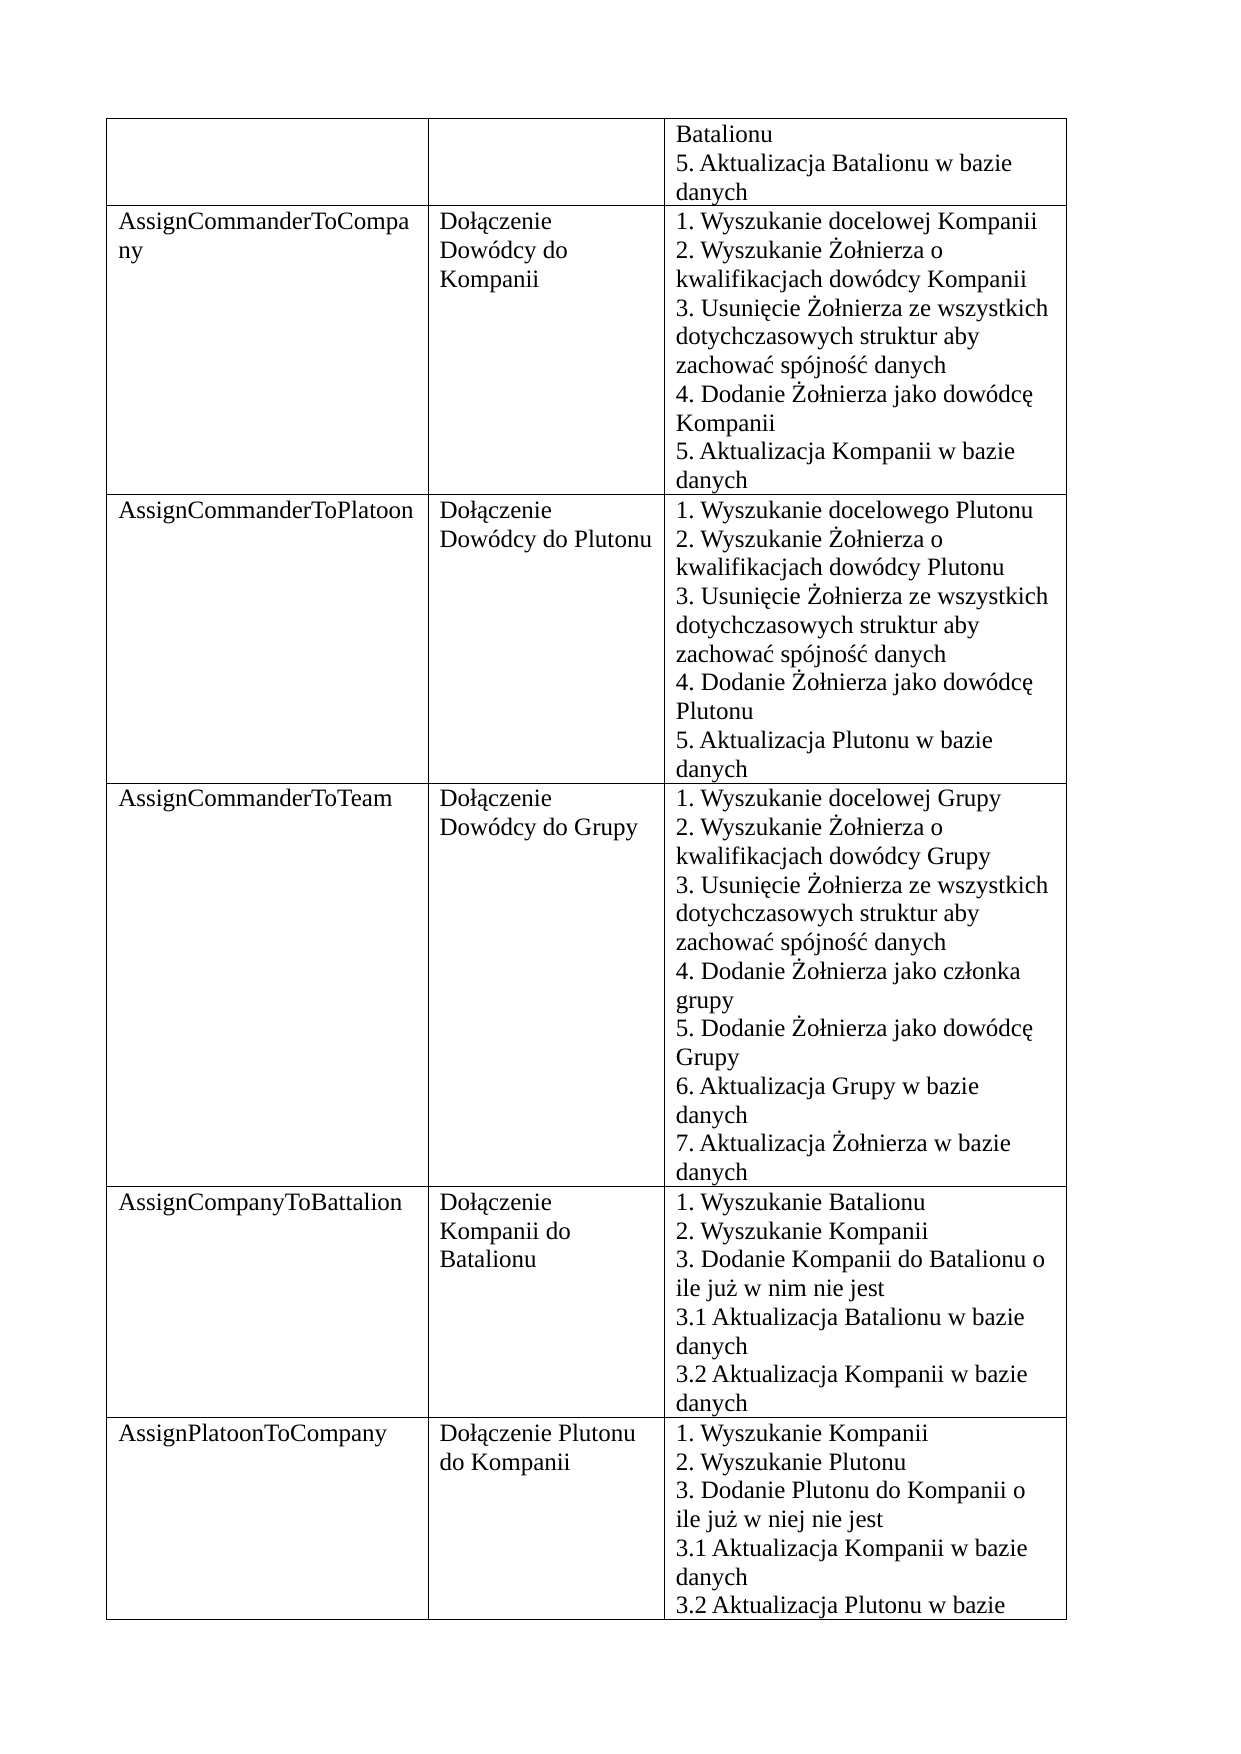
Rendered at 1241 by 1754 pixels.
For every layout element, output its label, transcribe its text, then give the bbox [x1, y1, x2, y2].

table_cell Dołączenie Dowódcy do Plutonu [429, 495, 664, 782]
table_cell [107, 119, 428, 205]
table_cell AssignCommanderToCompany [107, 206, 428, 494]
table_cell 1. Wyszukanie Batalionu 2. Wyszukanie Kompanii 3. Dodanie Kompanii do Batalionu o ile już w nim nie jest 3.1 Aktualizacja Batalionu w bazie danych 3.2 Aktualizacja Kompanii w bazie danych [665, 1187, 1066, 1417]
table_cell AssignCompanyToBattalion [107, 1187, 428, 1417]
table_cell Dołączenie Dowódcy do Grupy [429, 784, 664, 1186]
table_cell AssignCommanderToTeam [107, 784, 428, 1186]
table_cell Dołączenie Kompanii do Batalionu [429, 1187, 664, 1417]
table_cell [429, 119, 664, 205]
table_cell 1. Wyszukanie docelowego Plutonu 2. Wyszukanie Żołnierza o kwalifikacjach dowódcy Plutonu 3. Usunięcie Żołnierza ze wszystkich dotychczasowych struktur aby zachować spójność danych 4. Dodanie Żołnierza jako dowódcę Plutonu 5. Aktualizacja Plutonu w bazie danych [665, 495, 1066, 782]
table_cell AssignCommanderToPlatoon [107, 495, 428, 782]
table_cell Dołączenie Plutonu do Kompanii [429, 1418, 664, 1619]
table_cell Batalionu 5. Aktualizacja Batalionu w bazie danych [665, 119, 1066, 205]
table_cell Dołączenie Dowódcy do Kompanii [429, 206, 664, 494]
table_cell AssignPlatoonToCompany [107, 1418, 428, 1619]
table_cell 1. Wyszukanie docelowej Kompanii 2. Wyszukanie Żołnierza o kwalifikacjach dowódcy Kompanii 3. Usunięcie Żołnierza ze wszystkich dotychczasowych struktur aby zachować spójność danych 4. Dodanie Żołnierza jako dowódcę Kompanii 5. Aktualizacja Kompanii w bazie danych [665, 206, 1066, 494]
table_cell 1. Wyszukanie docelowej Grupy 2. Wyszukanie Żołnierza o kwalifikacjach dowódcy Grupy 3. Usunięcie Żołnierza ze wszystkich dotychczasowych struktur aby zachować spójność danych 4. Dodanie Żołnierza jako członka grupy 5. Dodanie Żołnierza jako dowódcę Grupy 6. Aktualizacja Grupy w bazie danych 7. Aktualizacja Żołnierza w bazie danych [665, 784, 1066, 1186]
table_cell 1. Wyszukanie Kompanii 2. Wyszukanie Plutonu 3. Dodanie Plutonu do Kompanii o ile już w niej nie jest 3.1 Aktualizacja Kompanii w bazie danych 3.2 Aktualizacja Plutonu w bazie [665, 1418, 1066, 1619]
